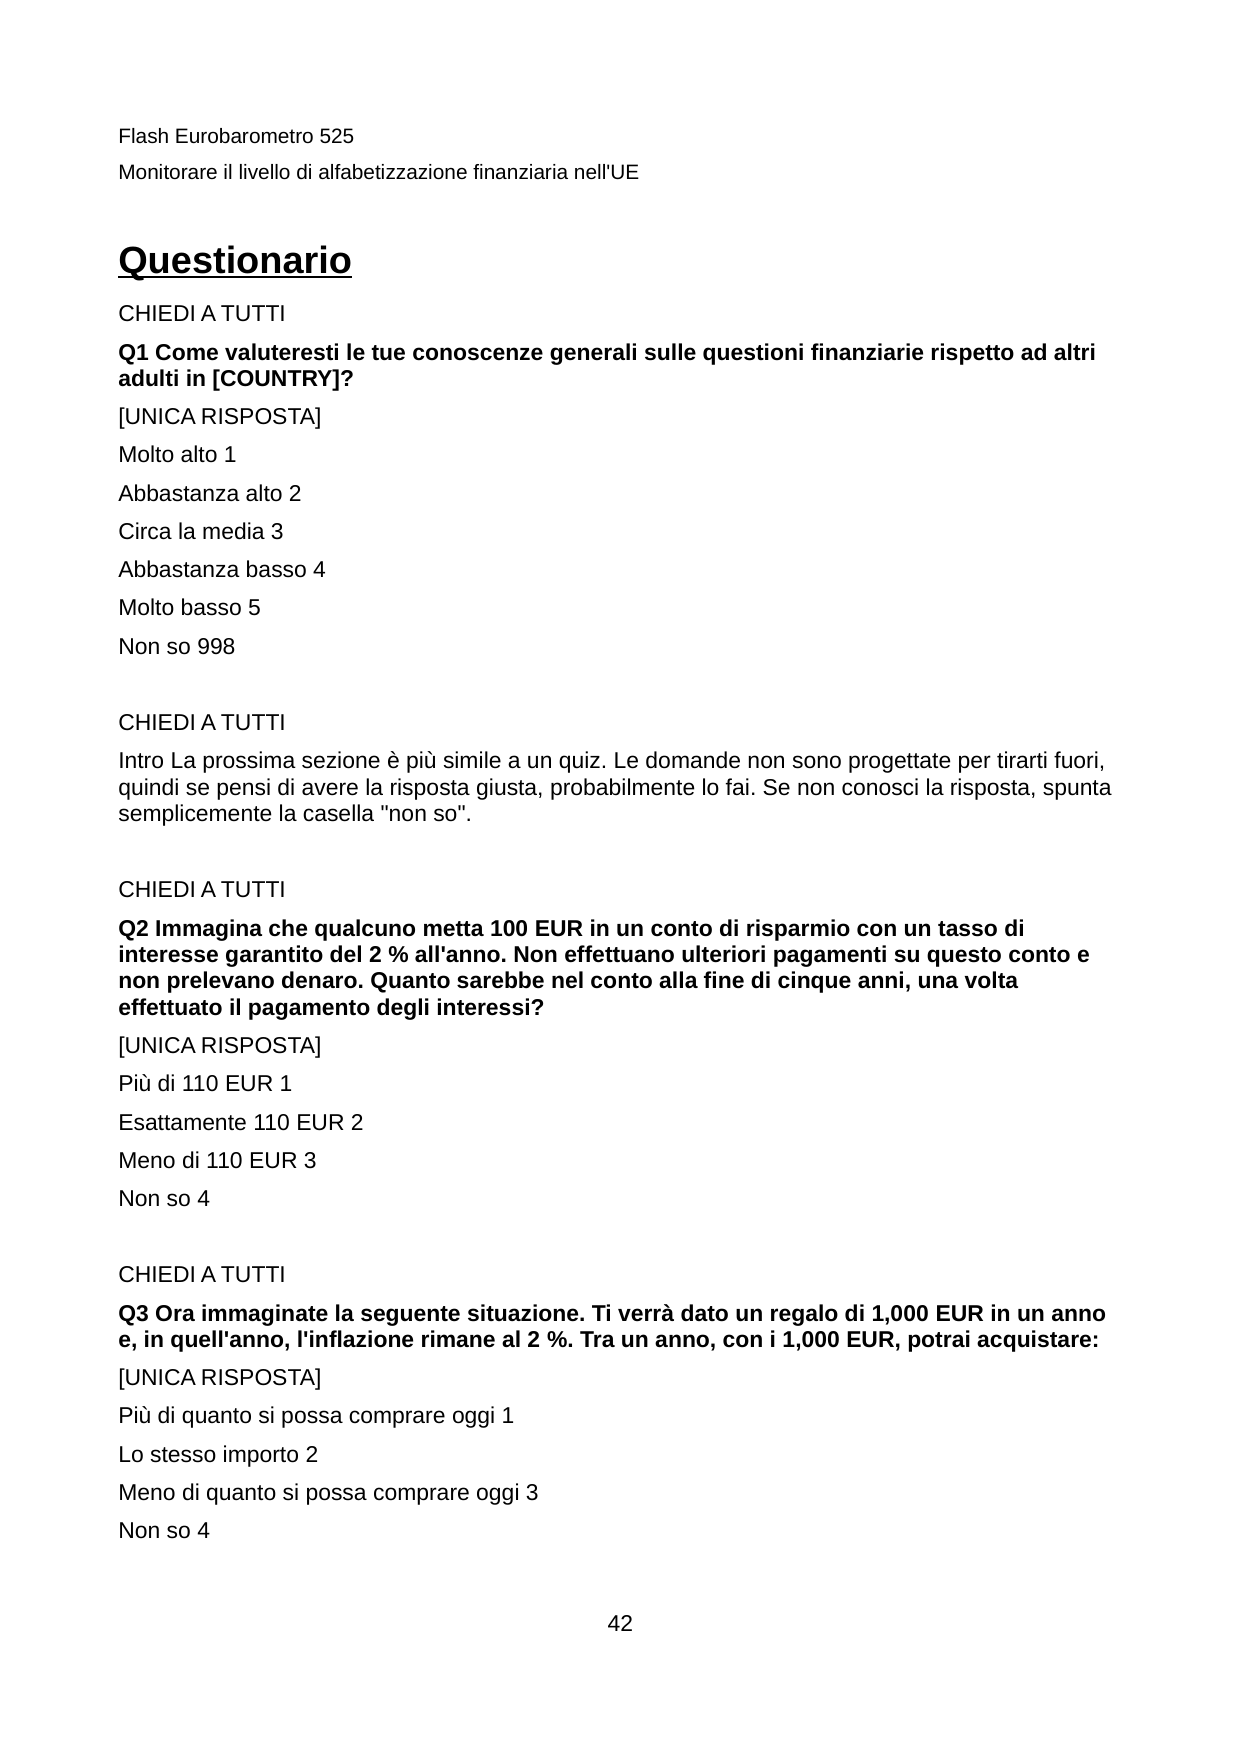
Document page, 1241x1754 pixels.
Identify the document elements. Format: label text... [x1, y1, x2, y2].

text Più di 110 EUR 1 [118, 1070, 1122, 1097]
text Circa la media 3 [118, 518, 1122, 544]
text CHIEDI A TUTTI [118, 1261, 1122, 1288]
text Abbastanza basso 4 [118, 556, 1122, 582]
text CHIEDI A TUTTI [118, 876, 1122, 903]
subtitle Questionario [118, 238, 1122, 282]
text Non so 4 [118, 1517, 1122, 1543]
text [UNICA RISPOSTA] [118, 1032, 1122, 1058]
text Intro La prossima sezione è più simile a un quiz. Le domande non sono progettate per tirarti fuori, quindi se pensi di avere la risposta giusta, probabilmente lo fai. Se non conosci la risposta, spunta semplicemente la casella "non so". [118, 747, 1122, 826]
text Non so 4 [118, 1185, 1122, 1211]
text Più di quanto si possa comprare oggi 1 [118, 1402, 1122, 1429]
text Q1 Come valuteresti le tue conoscenze generali sulle questioni finanziarie rispetto ad altri adulti in [COUNTRY]? [118, 339, 1122, 391]
text Molto alto 1 [118, 441, 1122, 468]
text Meno di quanto si possa comprare oggi 3 [118, 1479, 1122, 1505]
text CHIEDI A TUTTI [118, 300, 1122, 327]
text Esattamente 110 EUR 2 [118, 1108, 1122, 1135]
text Meno di 110 EUR 3 [118, 1147, 1122, 1173]
text Molto basso 5 [118, 594, 1122, 621]
text [UNICA RISPOSTA] [118, 403, 1122, 429]
text Lo stesso importo 2 [118, 1441, 1122, 1467]
text Abbastanza alto 2 [118, 480, 1122, 506]
text CHIEDI A TUTTI [118, 709, 1122, 735]
text [UNICA RISPOSTA] [118, 1364, 1122, 1391]
text Non so 998 [118, 633, 1122, 659]
text Q3 Ora immaginate la seguente situazione. Ti verrà dato un regalo di 1,000 EUR in un anno e, in quell'anno, l'inflazione rimane al 2 %. Tra un anno, con i 1,000 EUR, potrai acquistare: [118, 1299, 1122, 1352]
text Q2 Immagina che qualcuno metta 100 EUR in un conto di risparmio con un tasso di interesse garantito del 2 % all'anno. Non effettuano ulteriori pagamenti su questo conto e non prelevano denaro. Quanto sarebbe nel conto alla fine di cinque anni, una volta effettuato il pagamento degli interessi? [118, 915, 1122, 1020]
